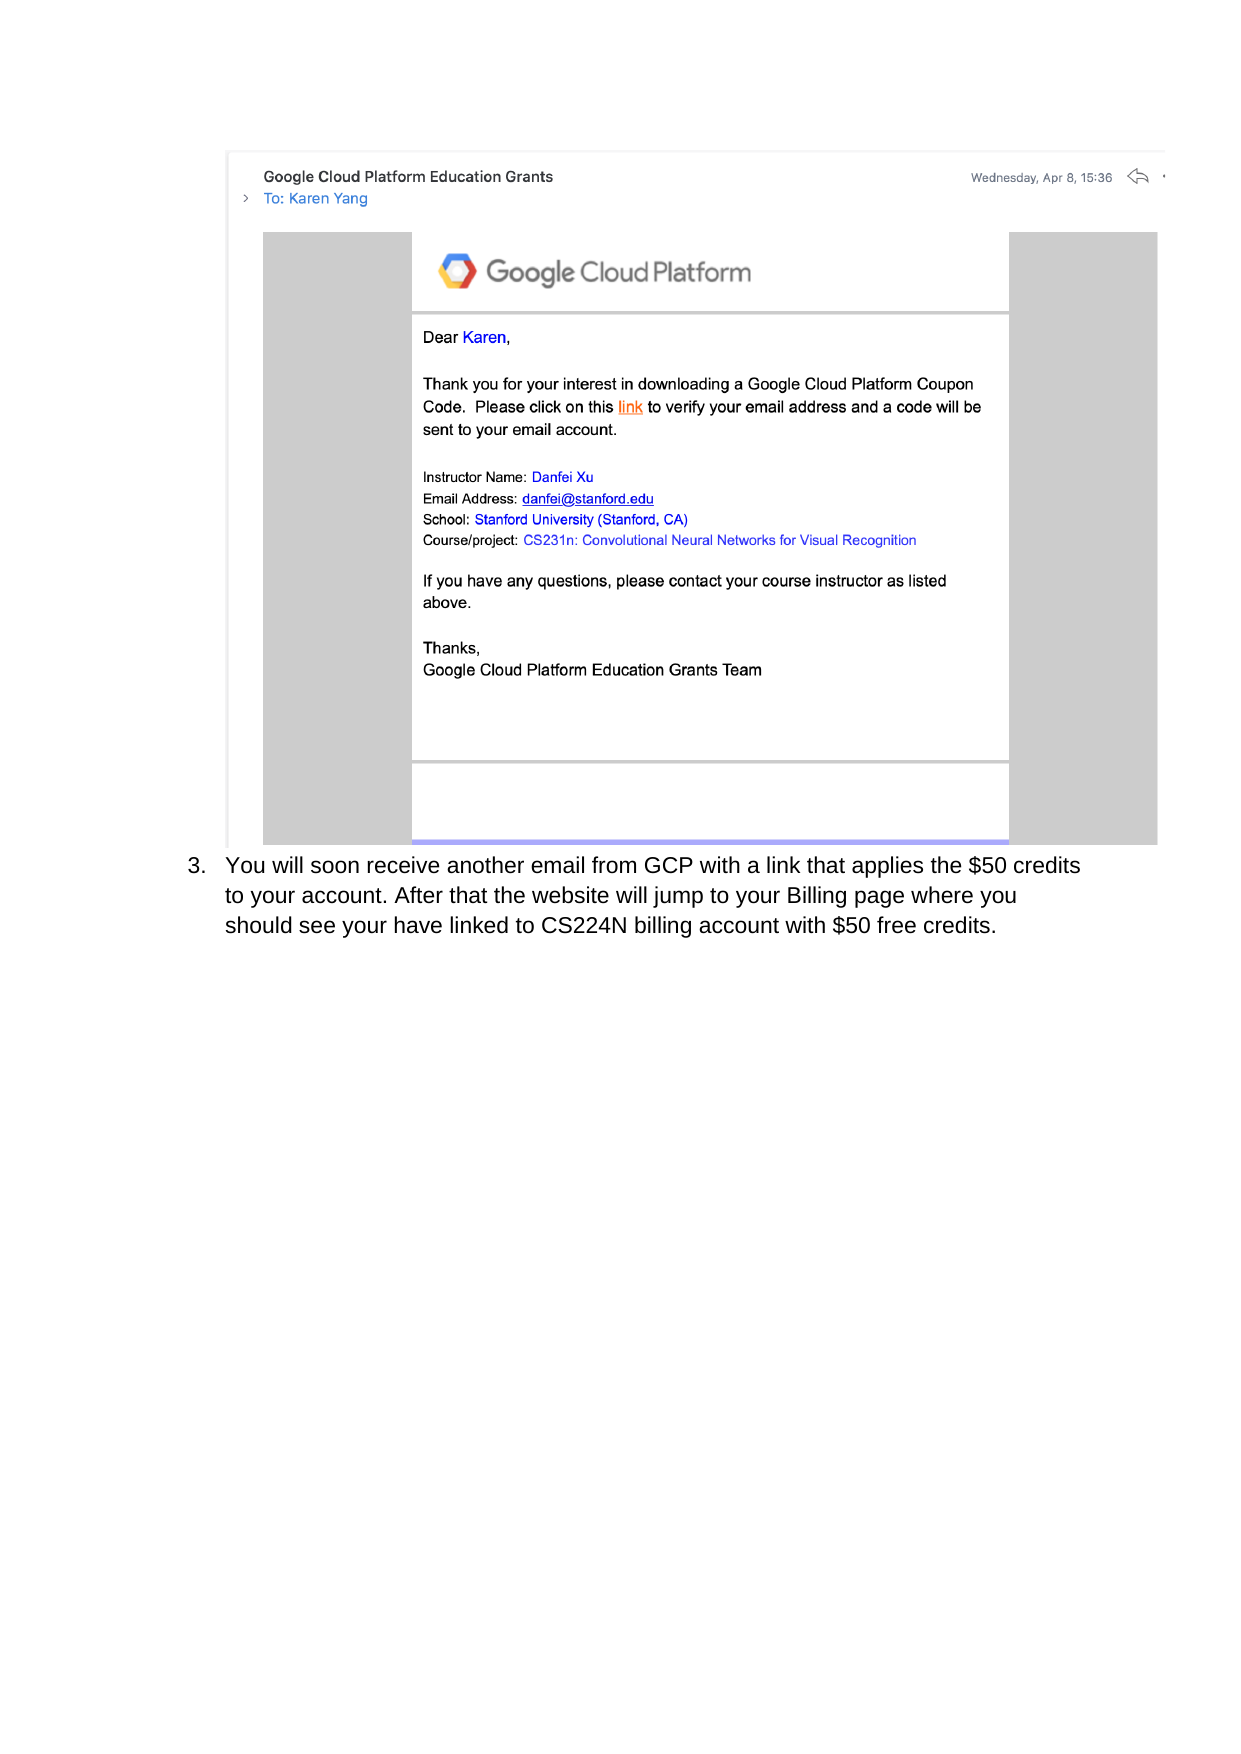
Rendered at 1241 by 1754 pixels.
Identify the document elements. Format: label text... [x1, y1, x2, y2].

list You will soon receive another email from GCP with a link that applies the $50 credits to your account. After that the website will jump to your Billing page where you should see your have linked to CS224N billing account with $50 free credits. [187, 852, 1090, 938]
list [187, 150, 225, 848]
picture [225, 150, 1166, 848]
